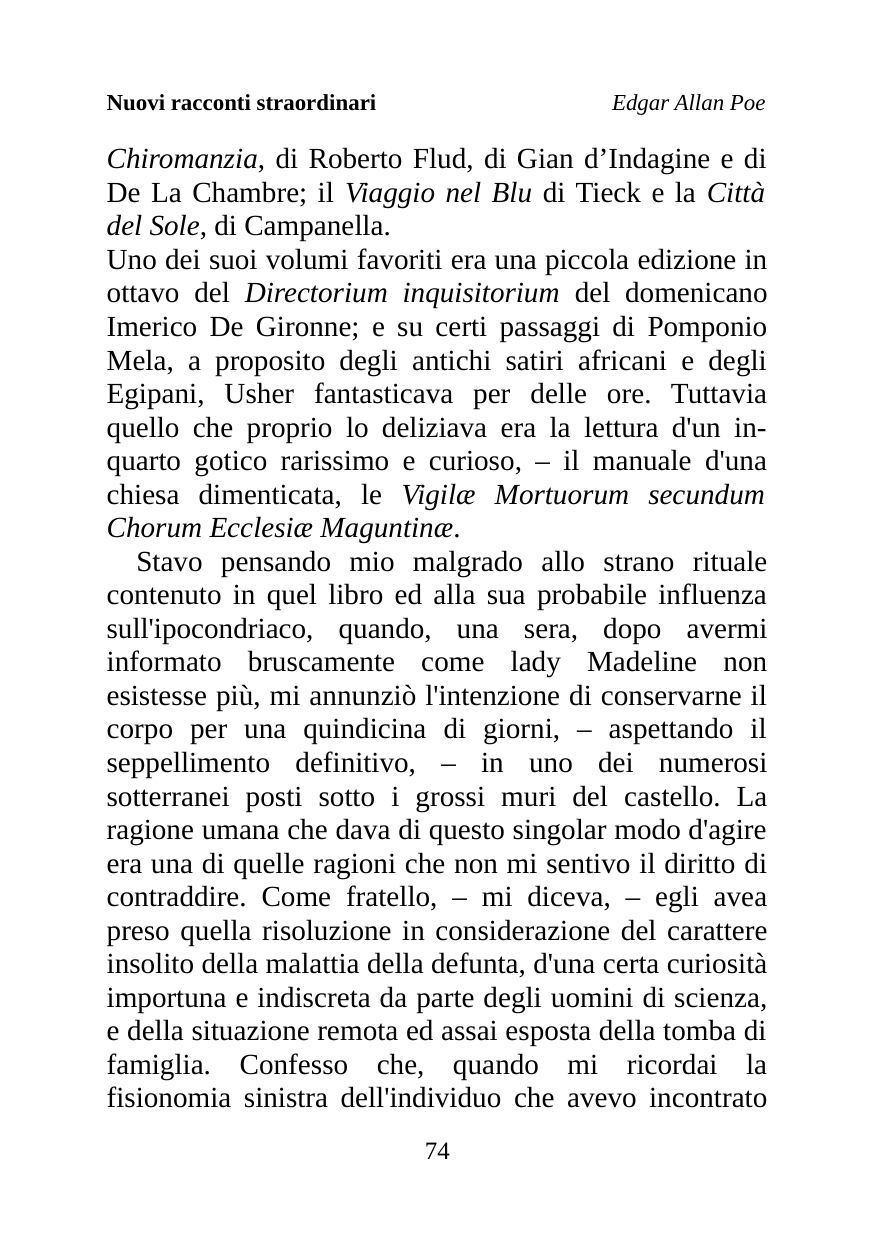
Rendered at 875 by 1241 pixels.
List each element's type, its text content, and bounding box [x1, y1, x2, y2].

text Uno dei suoi volumi favoriti era una piccola edizione in ottavo del Directorium inquisitorium del domenicano Imerico De Gironne; e su certi passaggi di Pomponio Mela, a proposito degli antichi satiri africani e degli Egipani, Usher fantasticava per delle ore. Tuttavia quello che proprio lo deliziava era la lettura d'un in-quarto gotico rarissimo e curioso, – il manuale d'una chiesa dimenticata, le Vigilæ Mortuorum secundum Chorum Ecclesiæ Maguntinæ. [106, 242, 768, 544]
text Chiromanzia, di Roberto Flud, di Gian d’Indagine e di De La Chambre; il Viaggio nel Blu di Tieck e la Città del Sole, di Campanella. [106, 141, 768, 242]
text Stavo pensando mio malgrado allo strano rituale contenuto in quel libro ed alla sua probabile influenza sull'ipocondriaco, quando, una sera, dopo avermi informato bruscamente come lady Madeline non esistesse più, mi annunziò l'intenzione di conservarne il corpo per una quindicina di giorni, – aspettando il seppellimento definitivo, – in uno dei numerosi sotterranei posti sotto i grossi muri del castello. La ragione umana che dava di questo singolar modo d'agire era una di quelle ragioni che non mi sentivo il diritto di contraddire. Come fratello, – mi diceva, – egli avea preso quella risoluzione in considerazione del carattere insolito della malattia della defunta, d'una certa curiosità importuna e indiscreta da parte degli uomini di scienza, e della situazione remota ed assai esposta della tomba di famiglia. Confesso che, quando mi ricordai la fisionomia sinistra dell'individuo che avevo incontrato [106, 544, 768, 1114]
